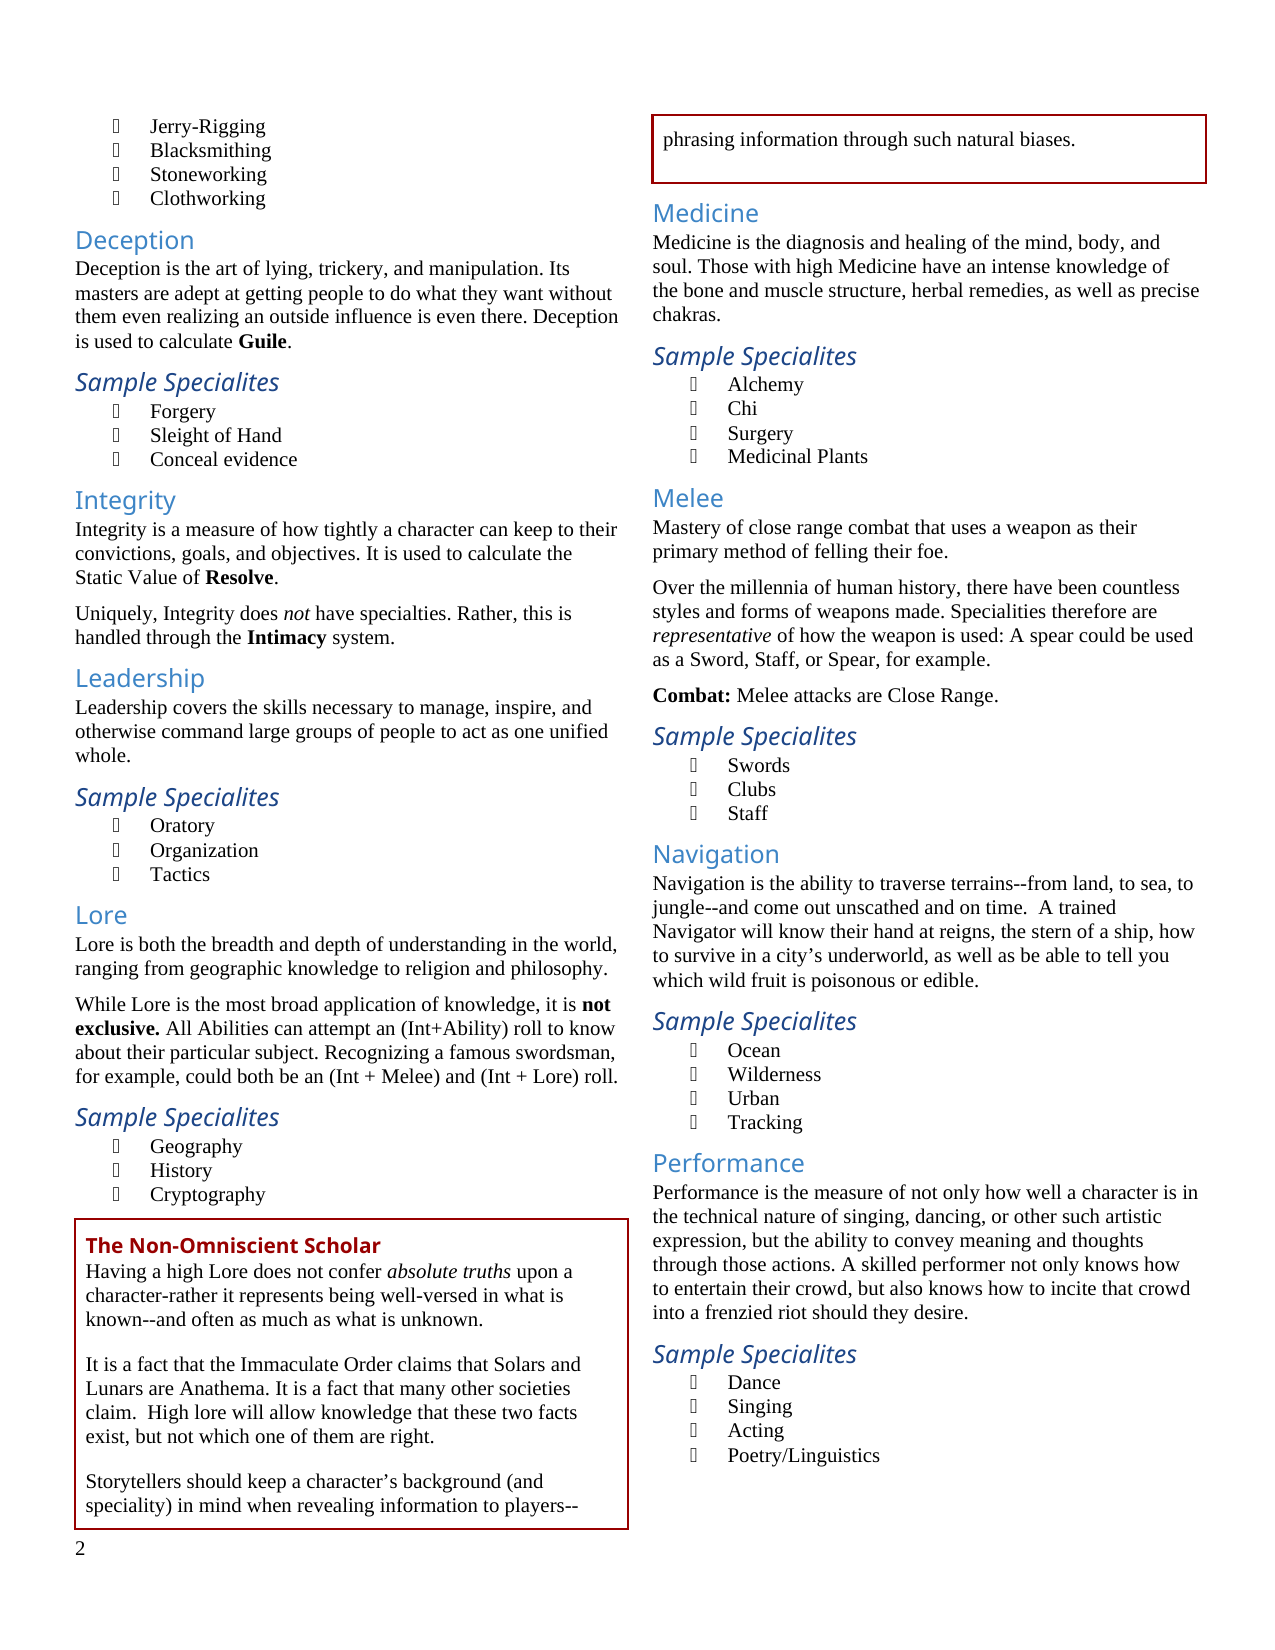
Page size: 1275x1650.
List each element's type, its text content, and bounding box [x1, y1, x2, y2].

list Alchemy [690, 372, 1200, 396]
list Urban [690, 1086, 1200, 1110]
subtitle Deception [75, 222, 622, 256]
list Sleight of Hand [112, 423, 622, 447]
text Over the millennia of human history, there have been countless styles and forms of weapons made. Specialities therefore are representative of how the weapon is used: A spear could be used as a Sword, Staff, or Spear, for example. [652, 575, 1200, 671]
list History [112, 1158, 622, 1182]
list Blacksmithing [112, 138, 622, 162]
list Tracking [690, 1110, 1200, 1134]
text Mastery of close range combat that uses a weapon as their primary method of felling their foe. [652, 514, 1200, 563]
list Chi [690, 396, 1200, 420]
list Surgery [690, 420, 1200, 444]
list Jerry-Rigging [112, 114, 622, 138]
subtitle Melee [652, 481, 1200, 514]
table_header The Non-Omniscient Scholar Having a high Lore does not confer absolute truths upon a character-rather it represents being well-versed in what is known--and often as much as what is unknown. It is a fact that the Immaculate Order claims that Solars and Lunars are Anathema. It is a fact that many other societies claim. High lore will allow knowledge that these two facts exist, but not which one of them are right. Storytellers should keep a character’s background (and speciality) in mind when revealing information to players-- [76, 1220, 627, 1528]
subtitle Sample Specialites [75, 779, 622, 813]
subtitle Sample Specialites [75, 364, 622, 399]
list Poetry/Linguistics [690, 1442, 1200, 1467]
text Integrity is a measure of how tightly a character can keep to their convictions, goals, and objectives. It is used to calculate the Static Value of Resolve. [75, 517, 622, 589]
list Swords [690, 753, 1200, 777]
text Combat: Melee attacks are Close Range. [652, 683, 1200, 707]
subtitle Sample Specialites [652, 1003, 1200, 1038]
subtitle Sample Specialites [652, 338, 1200, 372]
text Leadership covers the skills necessary to manage, inspire, and otherwise command large groups of people to act as one unified whole. [75, 695, 622, 767]
list Stoneworking [112, 162, 622, 186]
list Staff [690, 801, 1200, 825]
subtitle Sample Specialites [652, 719, 1200, 753]
list Conceal evidence [112, 447, 622, 471]
list Acting [690, 1418, 1200, 1442]
text Medicine is the diagnosis and healing of the mind, body, and soul. Those with high Medicine have an intense knowledge of the bone and muscle structure, herbal remedies, as well as precise chakras. [652, 230, 1200, 326]
subtitle Lore [75, 898, 622, 932]
text Deception is the art of lying, trickery, and manipulation. Its masters are adept at getting people to do what they want without them even realizing an outside influence is even there. Deception is used to calculate Guile. [75, 256, 622, 353]
subtitle Leadership [75, 661, 622, 695]
list Cryptography [112, 1182, 622, 1206]
subtitle Performance [652, 1146, 1200, 1180]
text Lore is both the breadth and depth of understanding in the world, ranging from geographic knowledge to religion and philosophy. [75, 932, 622, 980]
list Oratory [112, 813, 622, 837]
list Clothworking [112, 186, 622, 210]
list Geography [112, 1134, 622, 1158]
text While Lore is the most broad application of knowledge, it is not exclusive. All Abilities can attempt an (Int+Ability) roll to know about their particular subject. Recognizing a famous swordsman, for example, could both be an (Int + Melee) and (Int + Lore) roll. [75, 992, 622, 1088]
subtitle Sample Specialites [652, 1336, 1200, 1370]
subtitle Medicine [652, 196, 1200, 230]
list Forgery [112, 399, 622, 423]
subtitle Navigation [652, 837, 1200, 871]
subtitle Integrity [75, 483, 622, 517]
text Performance is the measure of not only how well a character is in the technical nature of singing, dancing, or other such artistic expression, but the ability to convey meaning and thoughts through those actions. A skilled performer not only knows how to entertain their crowd, but also knows how to incite that crowd into a frenzied riot should they desire. [652, 1180, 1200, 1324]
list Tactics [112, 862, 622, 886]
text Uniquely, Integrity does not have specialties. Rather, this is handled through the Intimacy system. [75, 601, 622, 649]
list Clubs [690, 777, 1200, 801]
subtitle Sample Specialites [75, 1100, 622, 1134]
list Singing [690, 1394, 1200, 1418]
list Medicinal Plants [690, 444, 1200, 468]
list Dance [690, 1370, 1200, 1394]
list Wilderness [690, 1062, 1200, 1086]
text Navigation is the ability to traverse terrains--from land, to sea, to jungle--and come out unscathed and on time. A trained Navigator will know their hand at reigns, the stern of a ship, how to survive in a city’s underworld, as well as be able to tell you which wild fruit is poisonous or edible. [652, 871, 1200, 992]
list Organization [112, 837, 622, 862]
table_header phrasing information through such natural biases. [654, 116, 1205, 182]
list Ocean [690, 1038, 1200, 1062]
